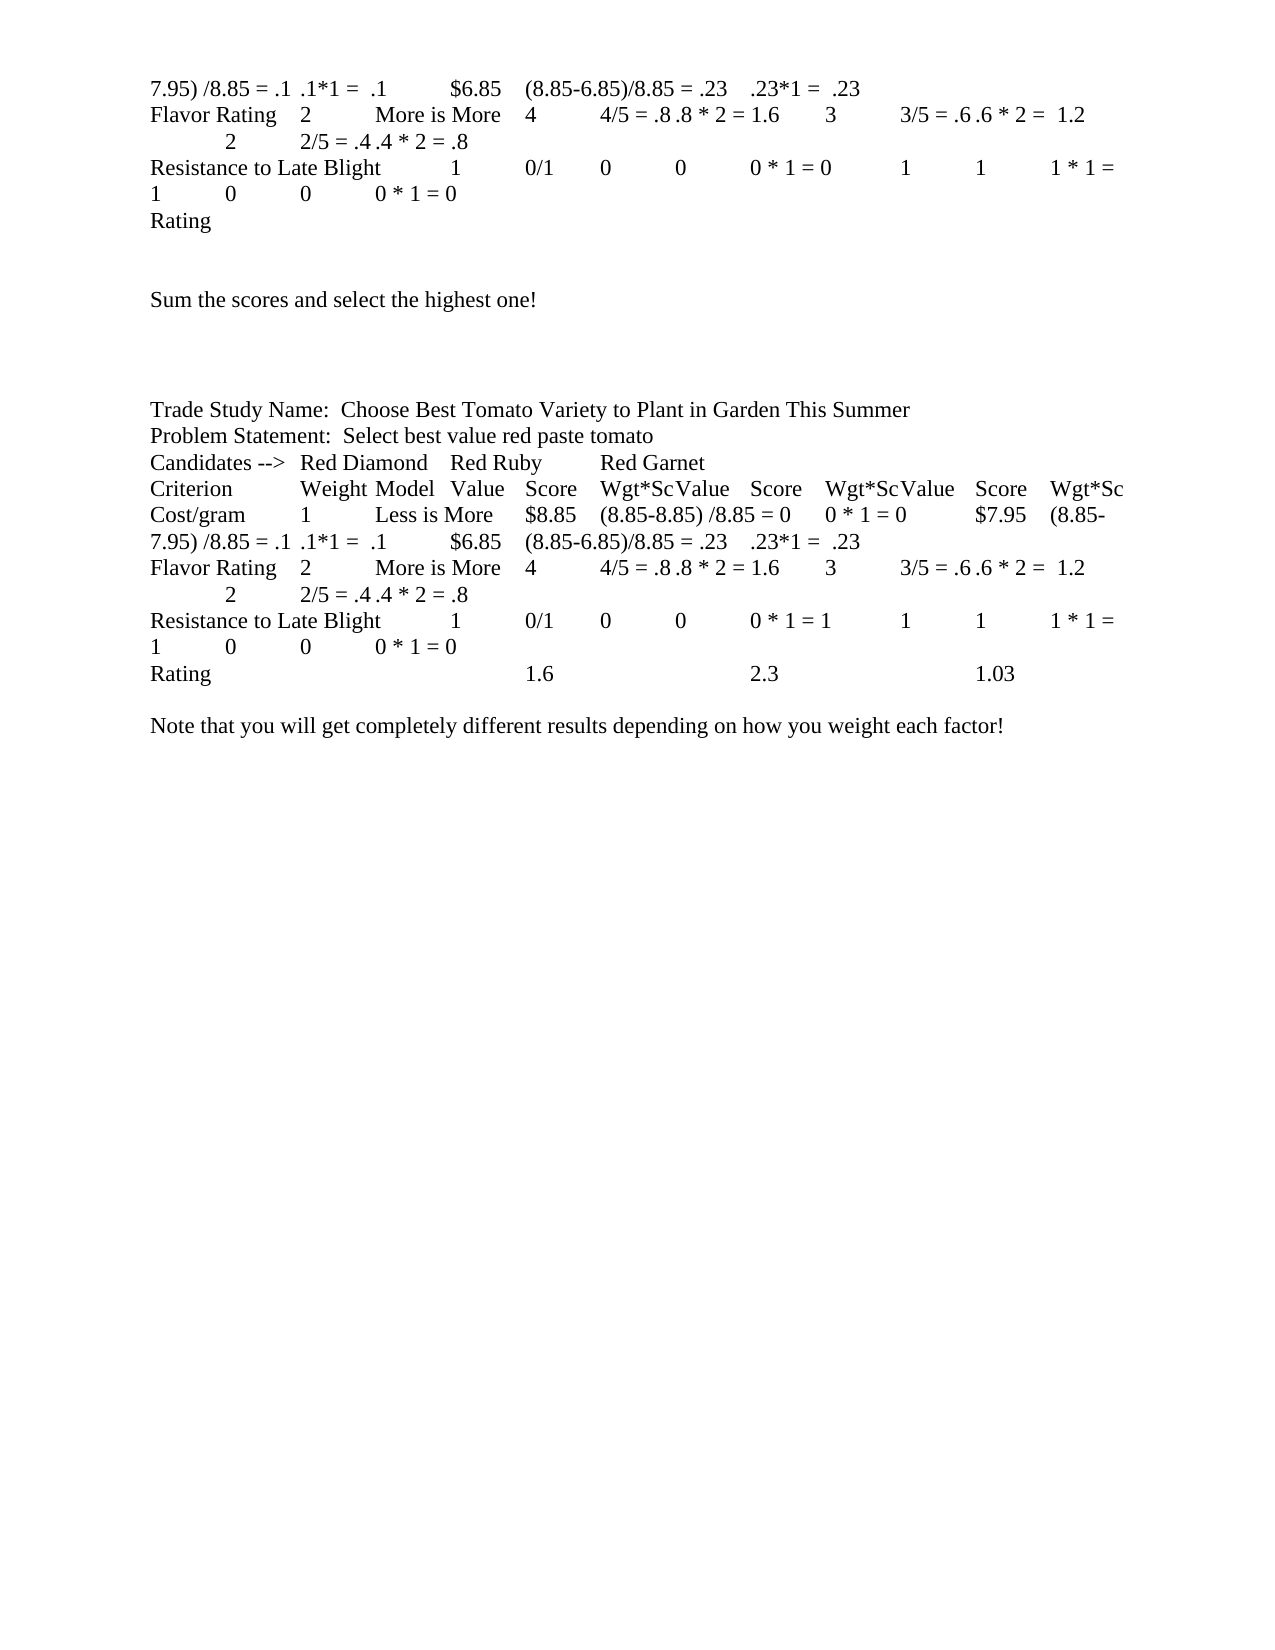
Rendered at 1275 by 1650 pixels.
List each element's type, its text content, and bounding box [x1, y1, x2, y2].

text Cost/gram 1 Less is More $8.85 (8.85-8.85) /8.85 = 0 0 * 1 = 0 $7.95 (8.85-7.95) /8.85 = .1 .1*1 = .1 $6.85 (8.85-6.85)/8.85 = .23 .23*1 = .23 [150, 502, 1125, 554]
text Resistance to Late Blight 1 0/1 0 0 0 * 1 = 1 1 1 1 * 1 = 1 0 0 0 * 1 = 0 [150, 607, 1125, 660]
text Sum the scores and select the highest one! [150, 286, 1125, 312]
text Resistance to Late Blight 1 0/1 0 0 0 * 1 = 0 1 1 1 * 1 = 1 0 0 0 * 1 = 0 [150, 154, 1125, 207]
text Flavor Rating 2 More is More 4 4/5 = .8 .8 * 2 = 1.6 3 3/5 = .6 .6 * 2 = 1.2 2 2/5 = .4 .4 * 2 = .8 [150, 554, 1125, 607]
text Candidates --> Red Diamond Red Ruby Red Garnet [150, 449, 1125, 475]
text 7.95) /8.85 = .1 .1*1 = .1 $6.85 (8.85-6.85)/8.85 = .23 .23*1 = .23 [150, 75, 1125, 101]
text Criterion Weight Model Value Score Wgt*Sc Value Score Wgt*Sc Value Score Wgt*Sc [150, 475, 1125, 502]
text Flavor Rating 2 More is More 4 4/5 = .8 .8 * 2 = 1.6 3 3/5 = .6 .6 * 2 = 1.2 2 2/5 = .4 .4 * 2 = .8 [150, 101, 1125, 154]
text Note that you will get completely different results depending on how you weight each factor! [150, 712, 1125, 739]
text Trade Study Name: Choose Best Tomato Variety to Plant in Garden This Summer [150, 396, 1125, 422]
text Rating [150, 207, 1125, 233]
text Rating 1.6 2.3 1.03 [150, 660, 1125, 686]
text Problem Statement: Select best value red paste tomato [150, 422, 1125, 449]
